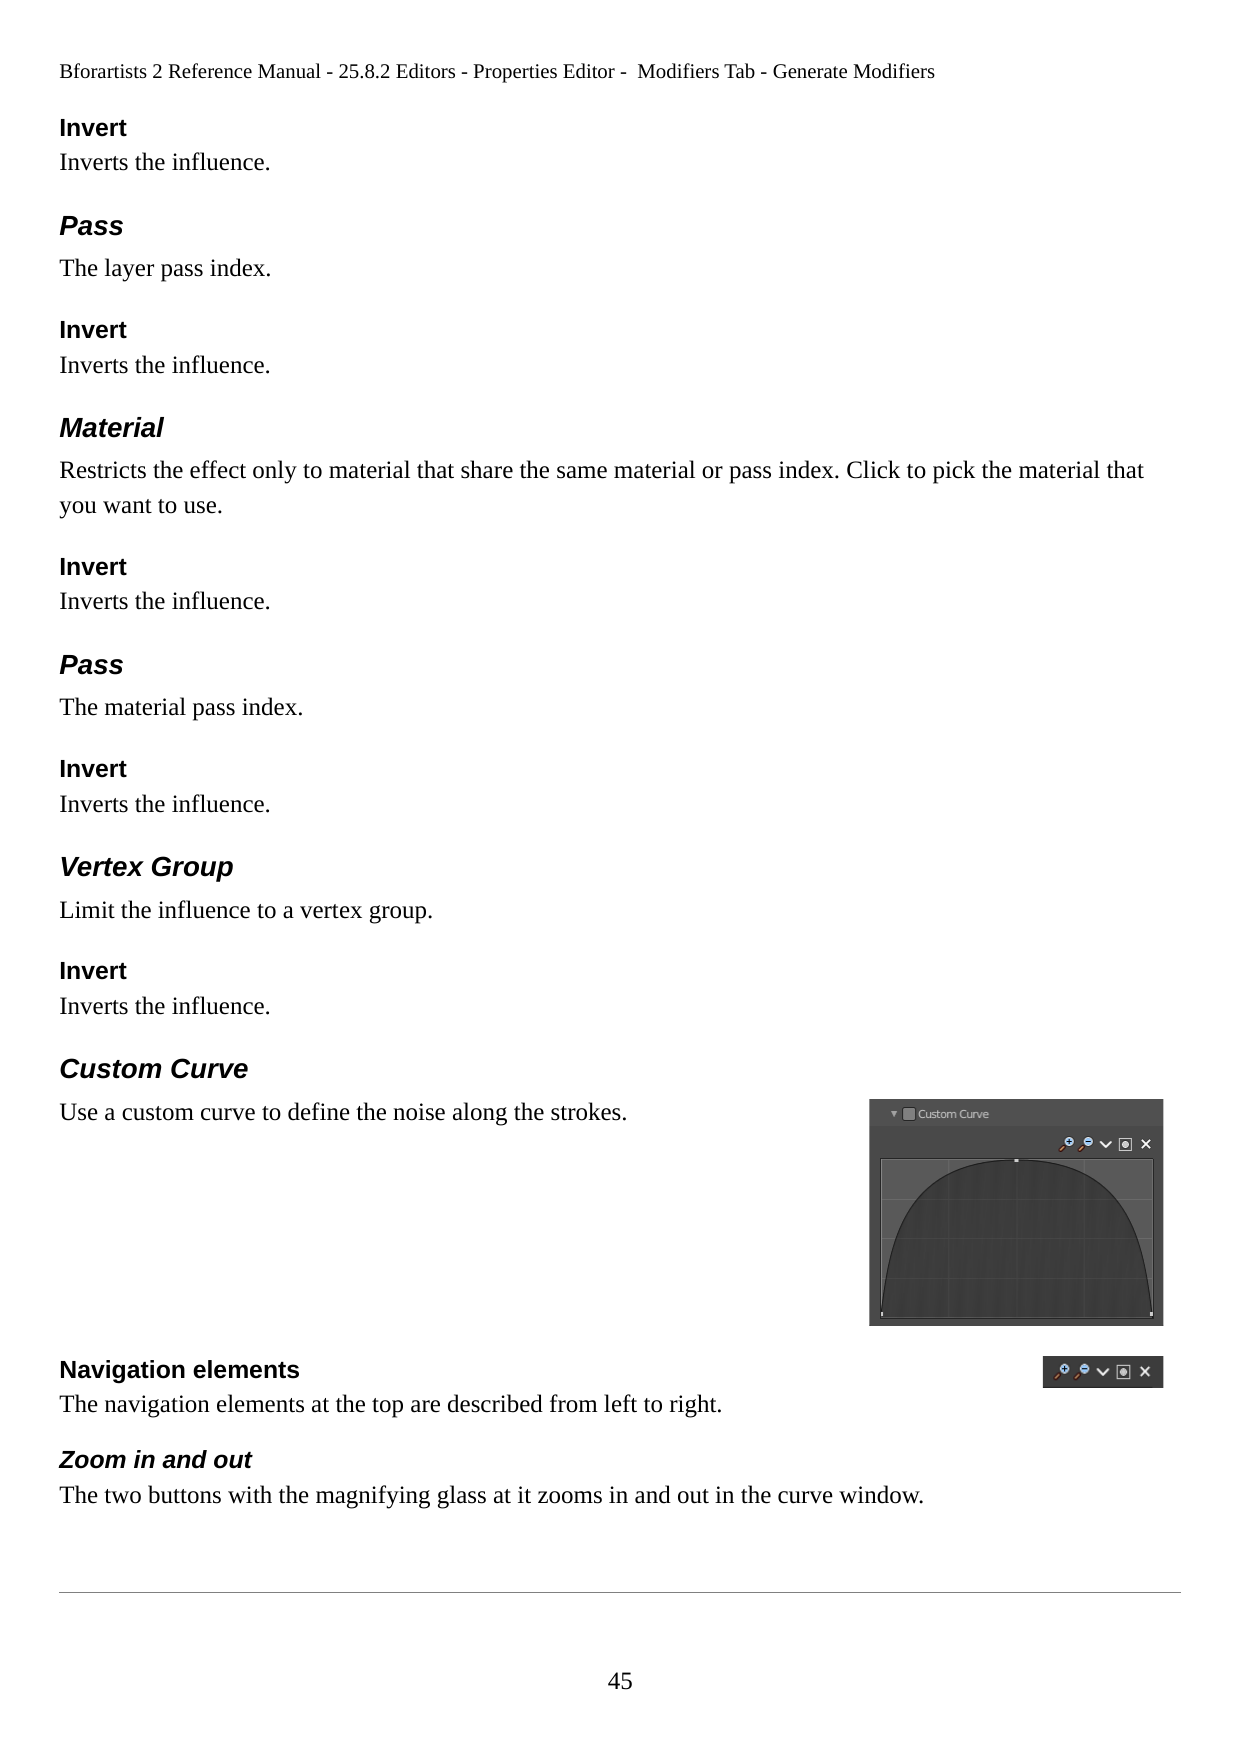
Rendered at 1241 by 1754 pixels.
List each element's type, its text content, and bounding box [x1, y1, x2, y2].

subtitle Invert [59, 552, 1181, 580]
text Use a custom curve to define the noise along the strokes. [59, 1097, 1181, 1126]
subtitle Pass [59, 648, 1181, 680]
subtitle Invert [59, 113, 1181, 141]
subtitle Zoom in and out [59, 1445, 1181, 1473]
subtitle Navigation elements [59, 1355, 1181, 1383]
subtitle Vertex Group [59, 850, 1181, 882]
subtitle Invert [59, 315, 1181, 343]
text Limit the influence to a vertex group. [59, 895, 1181, 923]
subtitle Invert [59, 956, 1181, 985]
subtitle Pass [59, 209, 1181, 241]
subtitle Invert [59, 754, 1181, 782]
picture [1042, 1356, 1164, 1388]
text Inverts the influence. [59, 147, 1181, 176]
picture [869, 1099, 1164, 1326]
text Inverts the influence. [59, 991, 1181, 1020]
text Inverts the influence. [59, 586, 1181, 615]
text The navigation elements at the top are described from left to right. [59, 1389, 1181, 1418]
subtitle Custom Curve [59, 1053, 1181, 1084]
text Inverts the influence. [59, 789, 1181, 817]
text The two buttons with the magnifying glass at it zooms in and out in the curve window. [59, 1480, 1181, 1508]
subtitle Material [59, 411, 1181, 443]
text The layer pass index. [59, 253, 1181, 282]
text The material pass index. [59, 692, 1181, 721]
text Restricts the effect only to material that share the same material or pass index. Click to pick the material that you want to use. [59, 456, 1181, 519]
text Inverts the influence. [59, 350, 1181, 378]
